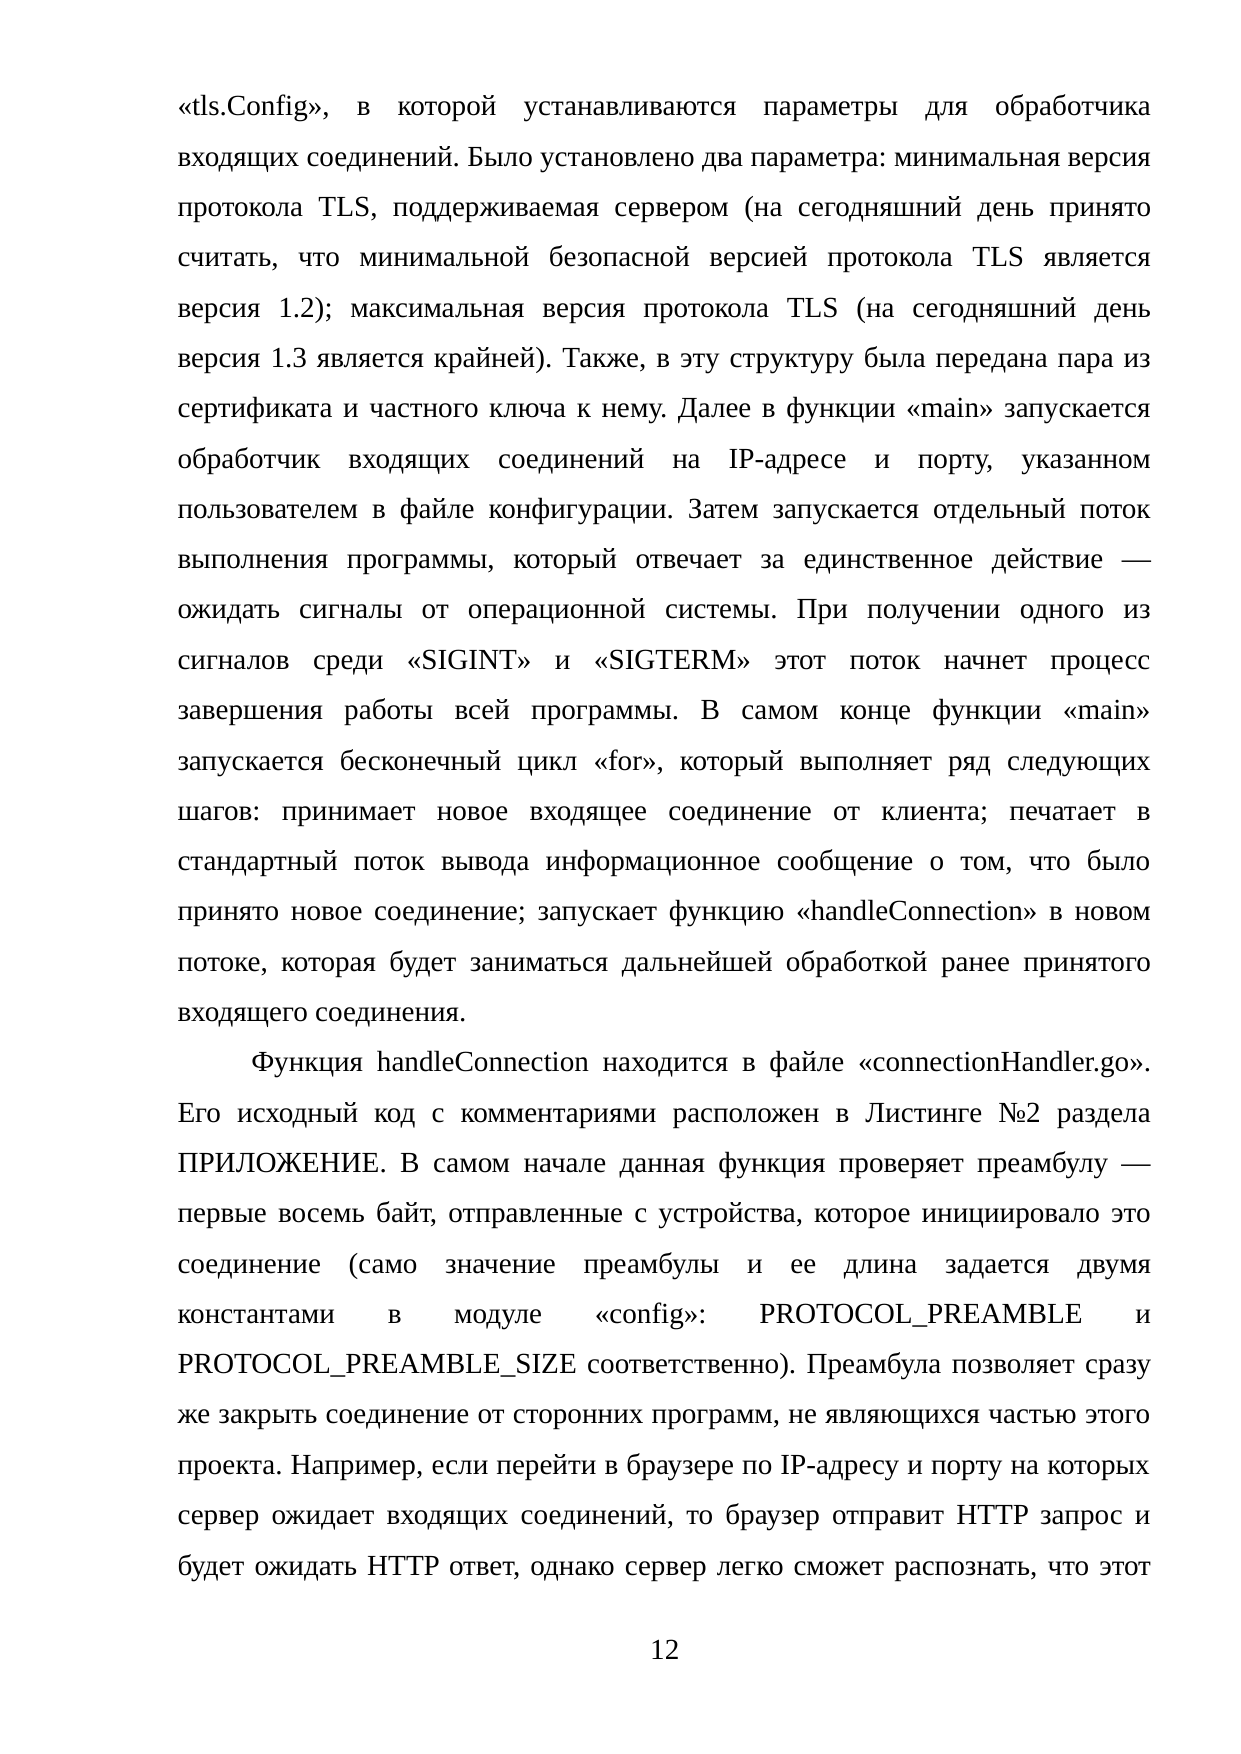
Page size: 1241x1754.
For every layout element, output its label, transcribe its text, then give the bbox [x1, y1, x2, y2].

text Функция handleConnection находится в файле «connectionHandler.go». Его исходный код с комментариями расположен в Листинге №2 раздела ПРИЛОЖЕНИЕ. В самом начале данная функция проверяет преамбулу — первые восемь байт, отправленные с устройства, которое инициировало это соединение (само значение преамбулы и ее длина задается двумя константами в модуле «config»: PROTOCOL_PREAMBLE и PROTOCOL_PREAMBLE_SIZE соответственно). Преамбула позволяет сразу же закрыть соединение от сторонних программ, не являющихся частью этого проекта. Например, если перейти в браузере по IP-адресу и порту на которых сервер ожидает входящих соединений, то браузер отправит HTTP запрос и будет ожидать HTTP ответ, однако сервер легко сможет распознать, что этот [177, 1044, 1152, 1581]
text «tls.Config», в которой устанавливаются параметры для обработчика входящих соединений. Было установлено два параметра: минимальная версия протокола TLS, поддерживаемая сервером (на сегодняшний день принято считать, что минимальной безопасной версией протокола TLS является версия 1.2); максимальная версия протокола TLS (на сегодняшний день версия 1.3 является крайней). Также, в эту структуру была передана пара из сертификата и частного ключа к нему. Далее в функции «main» запускается обработчик входящих соединений на IP-адресе и порту, указанном пользователем в файле конфигурации. Затем запускается отдельный поток выполнения программы, который отвечает за единственное действие — ожидать сигналы от операционной системы. При получении одного из сигналов среди «SIGINT» и «SIGTERM» этот поток начнет процесс завершения работы всей программы. В самом конце функции «main» запускается бесконечный цикл «for», который выполняет ряд следующих шагов: принимает новое входящее соединение от клиента; печатает в стандартный поток вывода информационное сообщение о том, что было принято новое соединение; запускает функцию «handleConnection» в новом потоке, которая будет заниматься дальнейшей обработкой ранее принятого входящего соединения. [177, 88, 1152, 1028]
